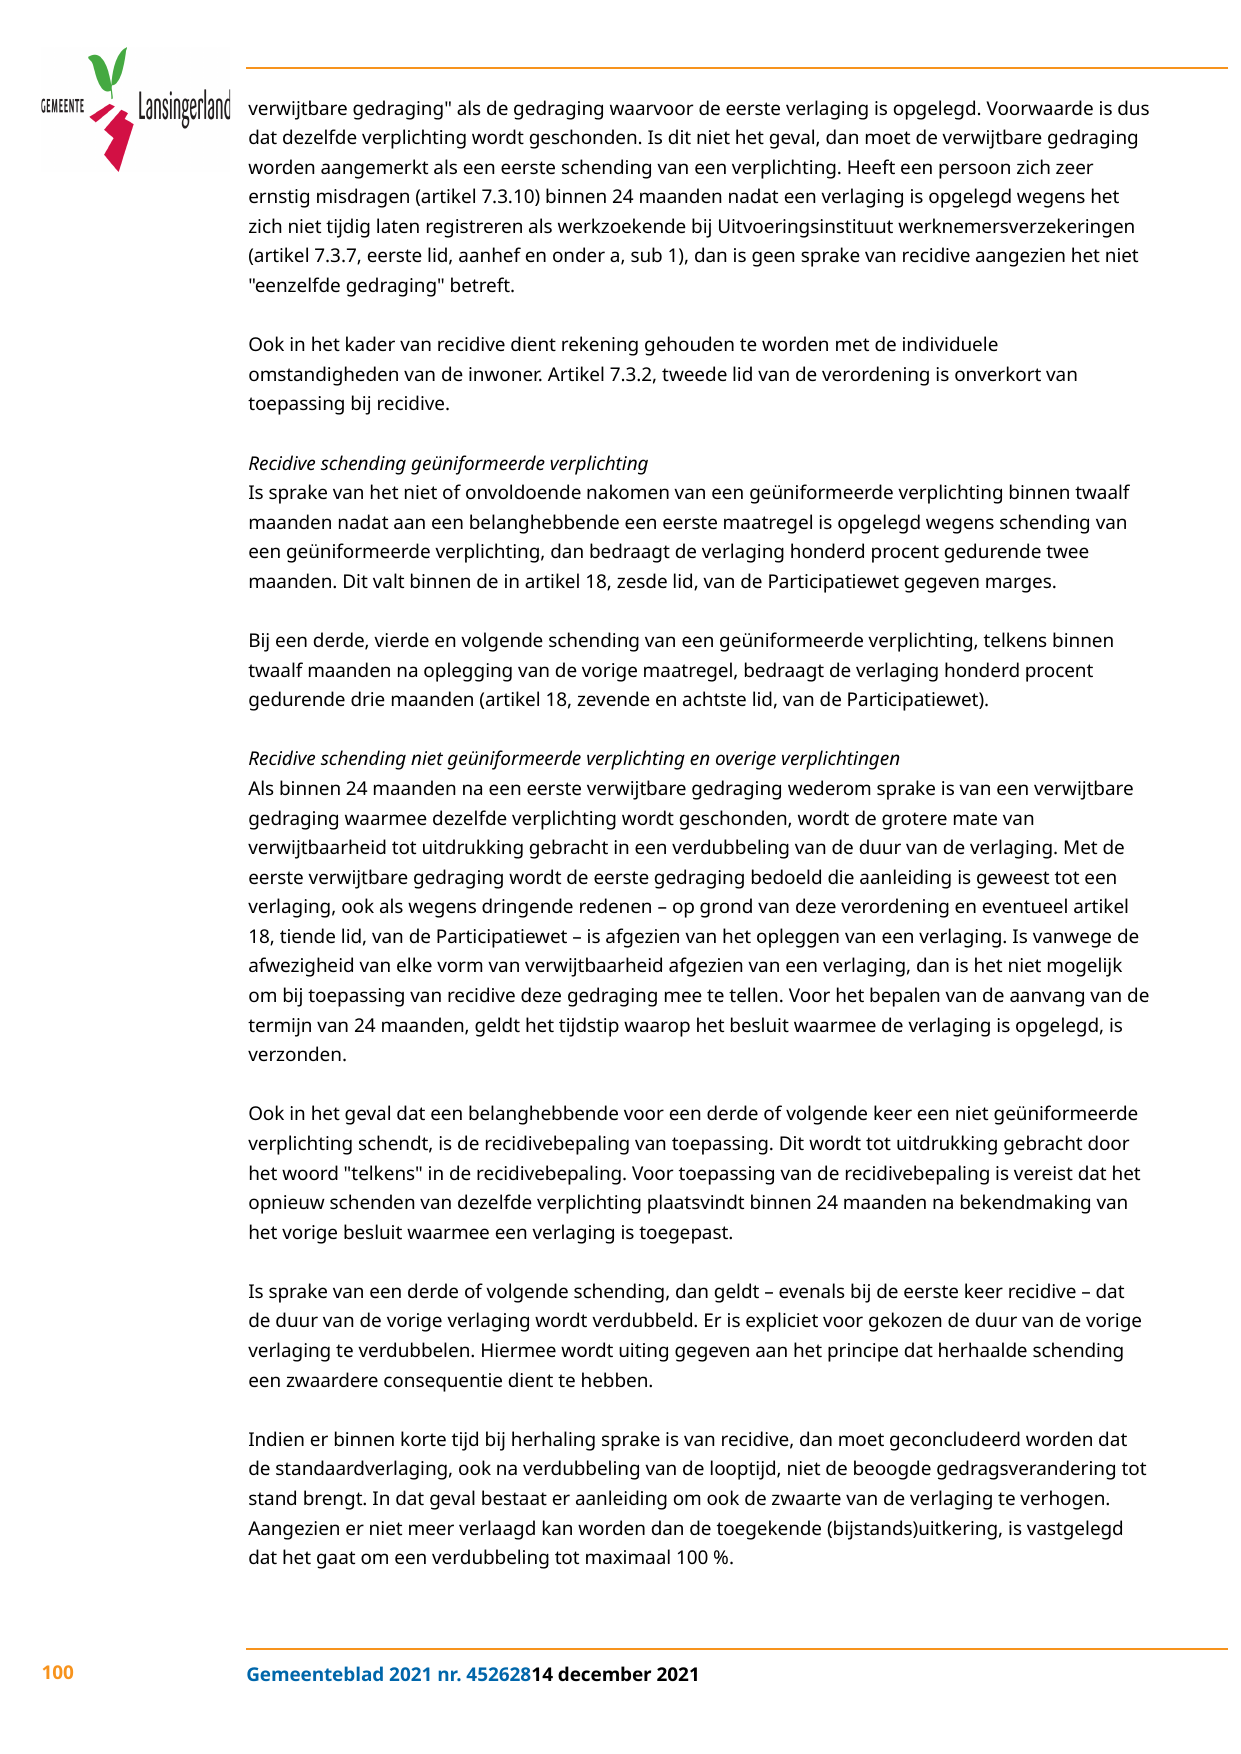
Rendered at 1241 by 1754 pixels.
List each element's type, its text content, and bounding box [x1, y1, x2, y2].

picture [41, 47, 231, 172]
text Bij een derde, vierde en volgende schending van een geüniformeerde verplichting, telkens binnen twaalf maanden na oplegging van de vorige maatregel, bedraagt de verlaging honderd procent gedurende drie maanden (artikel 18, zevende en achtste lid, van de Participatiewet). [248, 627, 1152, 712]
text Is sprake van het niet of onvoldoende nakomen van een geüniformeerde verplichting binnen twaalf maanden nadat aan een belanghebbende een eerste maatregel is opgelegd wegens schending van een geüniformeerde verplichting, dan bedraagt de verlaging honderd procent gedurende twee maanden. Dit valt binnen de in artikel 18, zesde lid, van de Participatiewet gegeven marges. [248, 479, 1152, 594]
text Recidive schending niet geüniformeerde verplichting en overige verplichtingen [248, 746, 1152, 771]
text Ook in het geval dat een belanghebbende voor een derde of volgende keer een niet geüniformeerde verplichting schendt, is de recidivebepaling van toepassing. Dit wordt tot uitdrukking gebracht door het woord "telkens" in de recidivebepaling. Voor toepassing van de recidivebepaling is vereist dat het opnieuw schenden van dezelfde verplichting plaatsvindt binnen 24 maanden na bekendmaking van het vorige besluit waarmee een verlaging is toegepast. [248, 1101, 1152, 1245]
text Recidive schending geüniformeerde verplichting [248, 450, 1152, 476]
text verwijtbare gedraging" als de gedraging waarvoor de eerste verlaging is opgelegd. Voorwaarde is dus dat dezelfde verplichting wordt geschonden. Is dit niet het geval, dan moet de verwijtbare gedraging worden aangemerkt als een eerste schending van een verplichting. Heeft een persoon zich zeer ernstig misdragen (artikel 7.3.10) binnen 24 maanden nadat een verlaging is opgelegd wegens het zich niet tijdig laten registreren als werkzoekende bij Uitvoeringsinstituut werknemersverzekeringen (artikel 7.3.7, eerste lid, aanhef en onder a, sub 1), dan is geen sprake van recidive aangezien het niet "eenzelfde gedraging" betreft. [248, 95, 1152, 298]
text Indien er binnen korte tijd bij herhaling sprake is van recidive, dan moet geconcludeerd worden dat de standaardverlaging, ook na verdubbeling van de looptijd, niet de beoogde gedragsverandering tot stand brengt. In dat geval bestaat er aanleiding om ook de zwaarte van de verlaging te verhogen. Aangezien er niet meer verlaagd kan worden dan de toegekende (bijstands)uitkering, is vastgelegd dat het gaat om een verdubbeling tot maximaal 100 %. [248, 1426, 1152, 1570]
text Als binnen 24 maanden na een eerste verwijtbare gedraging wederom sprake is van een verwijtbare gedraging waarmee dezelfde verplichting wordt geschonden, wordt de grotere mate van verwijtbaarheid tot uitdrukking gebracht in een verdubbeling van de duur van de verlaging. Met de eerste verwijtbare gedraging wordt de eerste gedraging bedoeld die aanleiding is geweest tot een verlaging, ook als wegens dringende redenen – op grond van deze verordening en eventueel artikel 18, tiende lid, van de Participatiewet – is afgezien van het opleggen van een verlaging. Is vanwege de afwezigheid van elke vorm van verwijtbaarheid afgezien van een verlaging, dan is het niet mogelijk om bij toepassing van recidive deze gedraging mee te tellen. Voor het bepalen van de aanvang van de termijn van 24 maanden, geldt het tijdstip waarop het besluit waarmee de verlaging is opgelegd, is verzonden. [248, 775, 1152, 1067]
text Ook in het kader van recidive dient rekening gehouden te worden met de individuele omstandigheden van de inwoner. Artikel 7.3.2, tweede lid van de verordening is onverkort van toepassing bij recidive. [248, 331, 1152, 416]
text Is sprake van een derde of volgende schending, dan geldt – evenals bij de eerste keer recidive – dat de duur van de vorige verlaging wordt verdubbeld. Er is expliciet voor gekozen de duur van de vorige verlaging te verdubbelen. Hiermee wordt uiting gegeven aan het principe dat herhaalde schending een zwaardere consequentie dient te hebben. [248, 1278, 1152, 1393]
